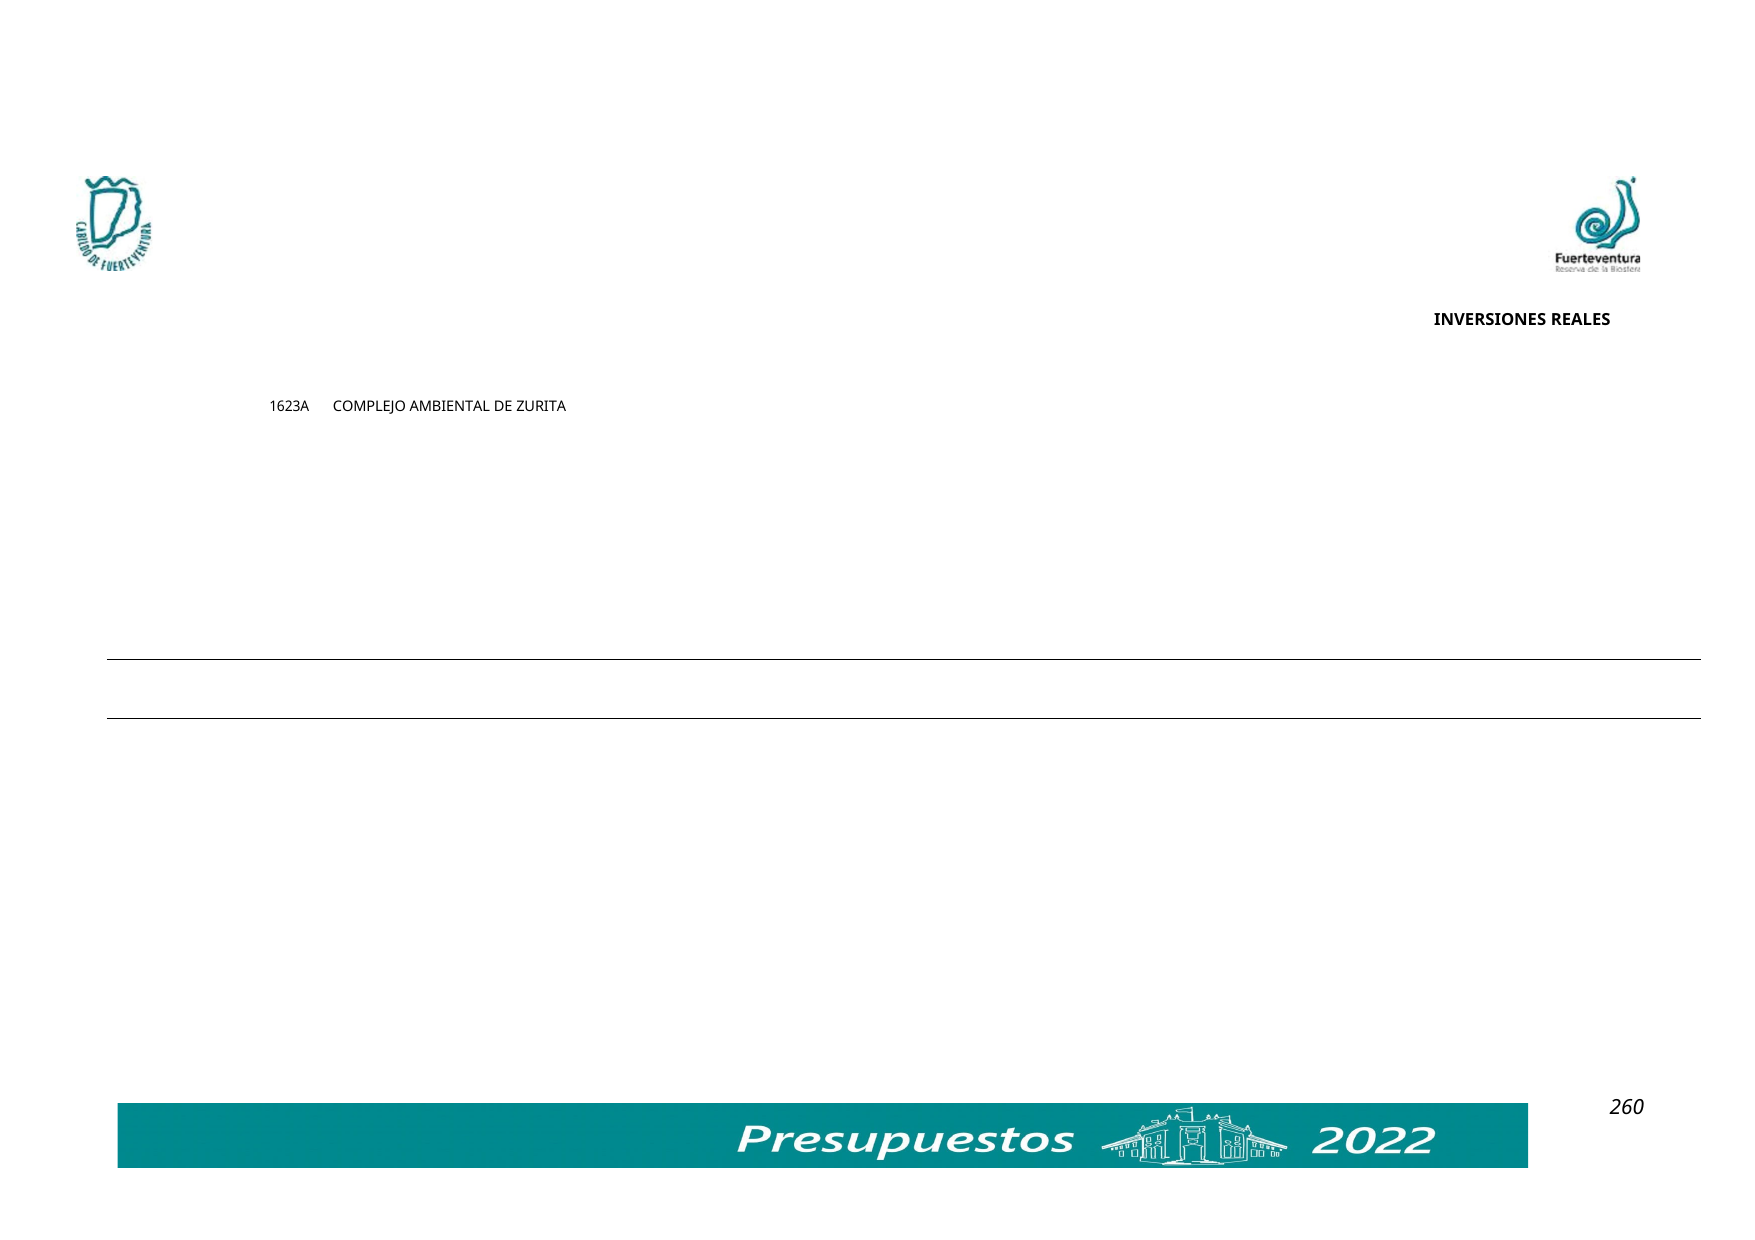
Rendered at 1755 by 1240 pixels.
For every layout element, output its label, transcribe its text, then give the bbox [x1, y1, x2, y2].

table_cell 1623A [59, 388, 321, 423]
table_cell COMPLEJO AMBIENTAL DE ZURITA [321, 388, 570, 423]
